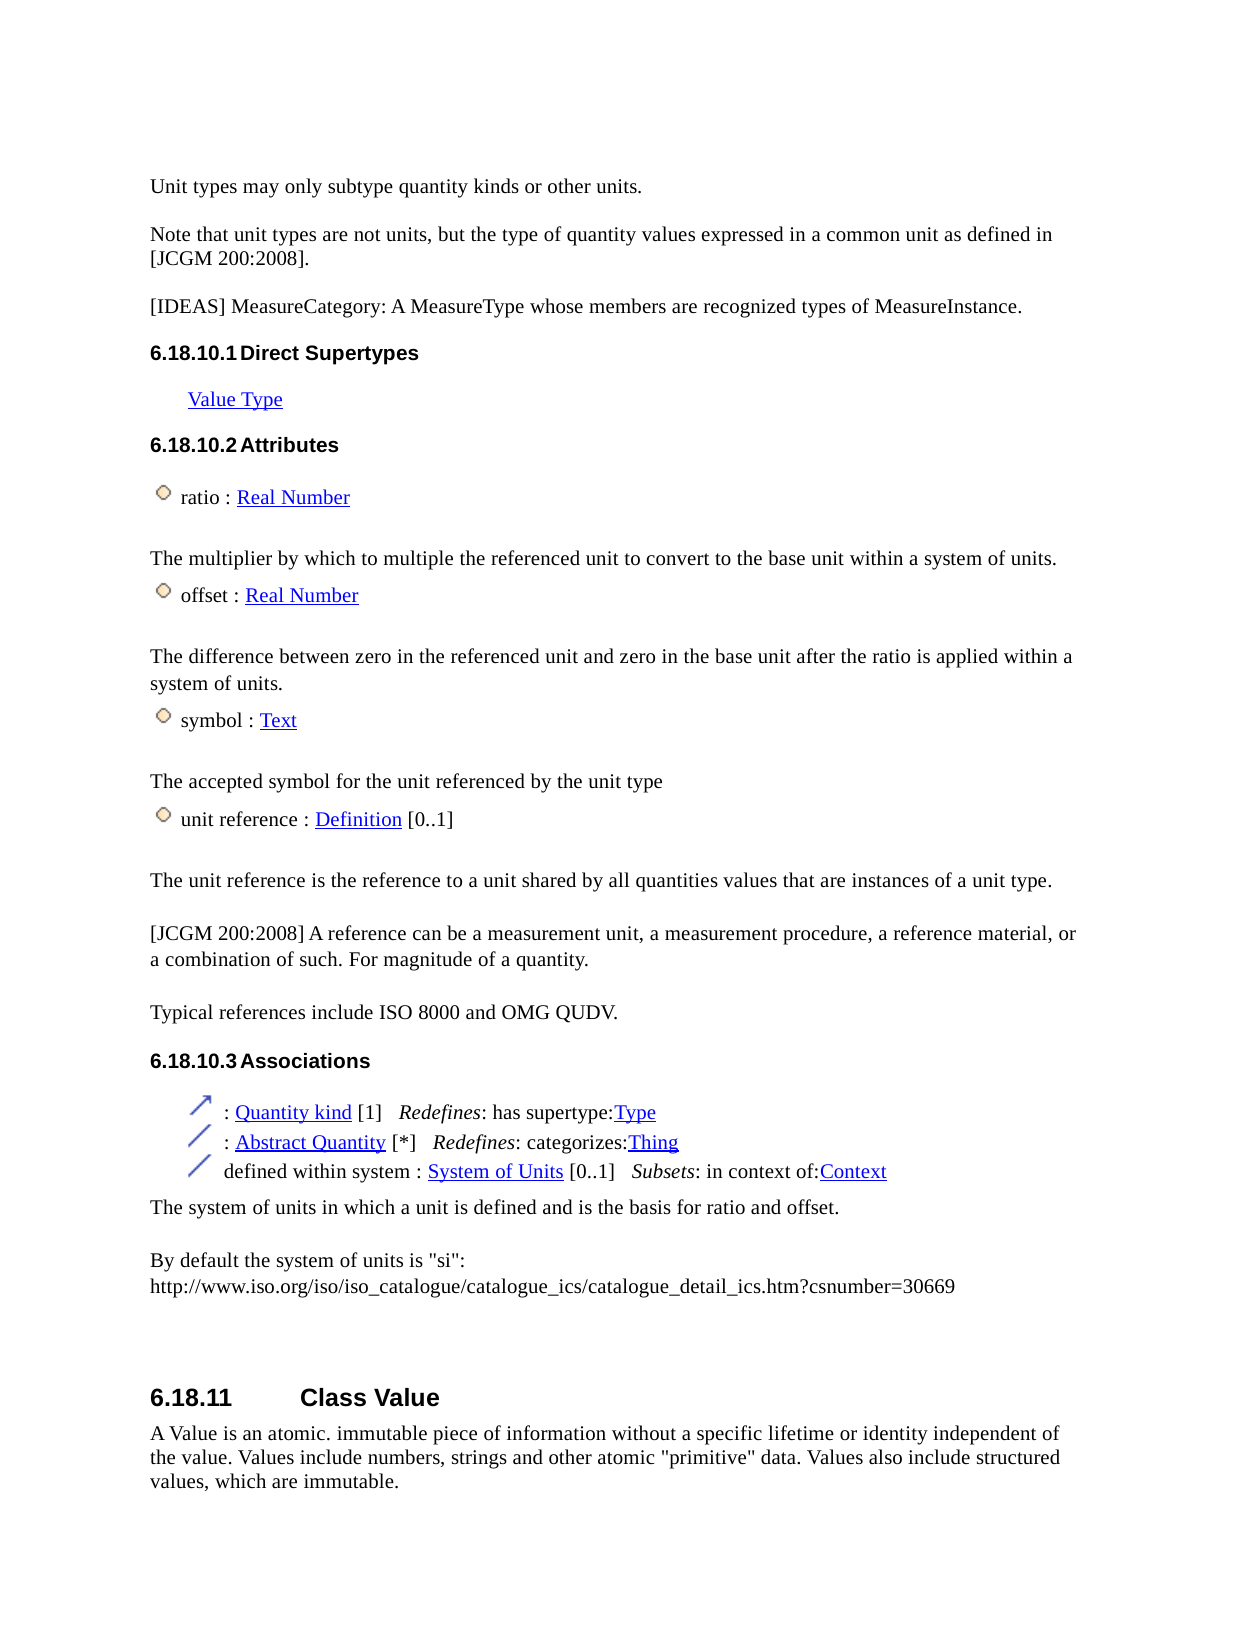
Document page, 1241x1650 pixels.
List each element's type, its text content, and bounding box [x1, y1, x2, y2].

text Unit types may only subtype quantity kinds or other units. Note that unit types are not units, but the type of quantity values expressed in a common unit as defined in [JCGM 200:2008]. [IDEAS] MeasureCategory: A MeasureType whose members are recognized types of MeasureInstance. [150, 150, 1090, 318]
subtitle Attributes [150, 433, 1090, 457]
text ratio : Real Number [150, 479, 1090, 509]
text symbol : Text [150, 703, 1090, 732]
text The difference between zero in the referenced unit and zero in the base unit after the ratio is applied within a system of units. [150, 644, 1090, 694]
subtitle Class Value [150, 1383, 1090, 1412]
picture [150, 577, 176, 603]
text The unit reference is the reference to a unit shared by all quantities values that are instances of a unit type. [JCGM 200:2008] A reference can be a measurement unit, a measurement procedure, a reference material, or a combination of such. For magnitude of a quantity. Typical references include ISO 8000 and OMG QUDV. [150, 867, 1090, 1024]
picture [187, 1094, 213, 1120]
text defined within system : System of Units [0..1] Subsets: in context of:Context [187, 1154, 1090, 1183]
picture [150, 801, 176, 827]
picture [187, 1153, 213, 1179]
text Value Type [187, 387, 1090, 411]
text A Value is an atomic. immutable piece of information without a specific lifetime or identity independent of the value. Values include numbers, strings and other atomic "primitive" data. Values also include structured values, which are immutable. [150, 1421, 1090, 1493]
text offset : Real Number [150, 578, 1090, 607]
picture [150, 479, 176, 505]
text unit reference : Definition [0..1] [150, 801, 1090, 831]
subtitle Associations [150, 1048, 1090, 1073]
text The accepted symbol for the unit referenced by the unit type [150, 769, 1090, 793]
picture [187, 1123, 213, 1149]
picture [150, 702, 176, 728]
subtitle Direct Supertypes [150, 341, 1090, 365]
text : Abstract Quantity [*] Redefines: categorizes:Thing [187, 1124, 1090, 1154]
text The multiplier by which to multiple the referenced unit to convert to the base unit within a system of units. [150, 545, 1090, 569]
text : Quantity kind [1] Redefines: has supertype:Type [187, 1094, 1090, 1124]
text The system of units in which a unit is defined and is the basis for ratio and offset. By default the system of units is "si": http://www.iso.org/iso/iso_catalogue/catalogue_ics/catalogue_detail_ics.htm?csnumber=30669 [150, 1195, 1090, 1325]
